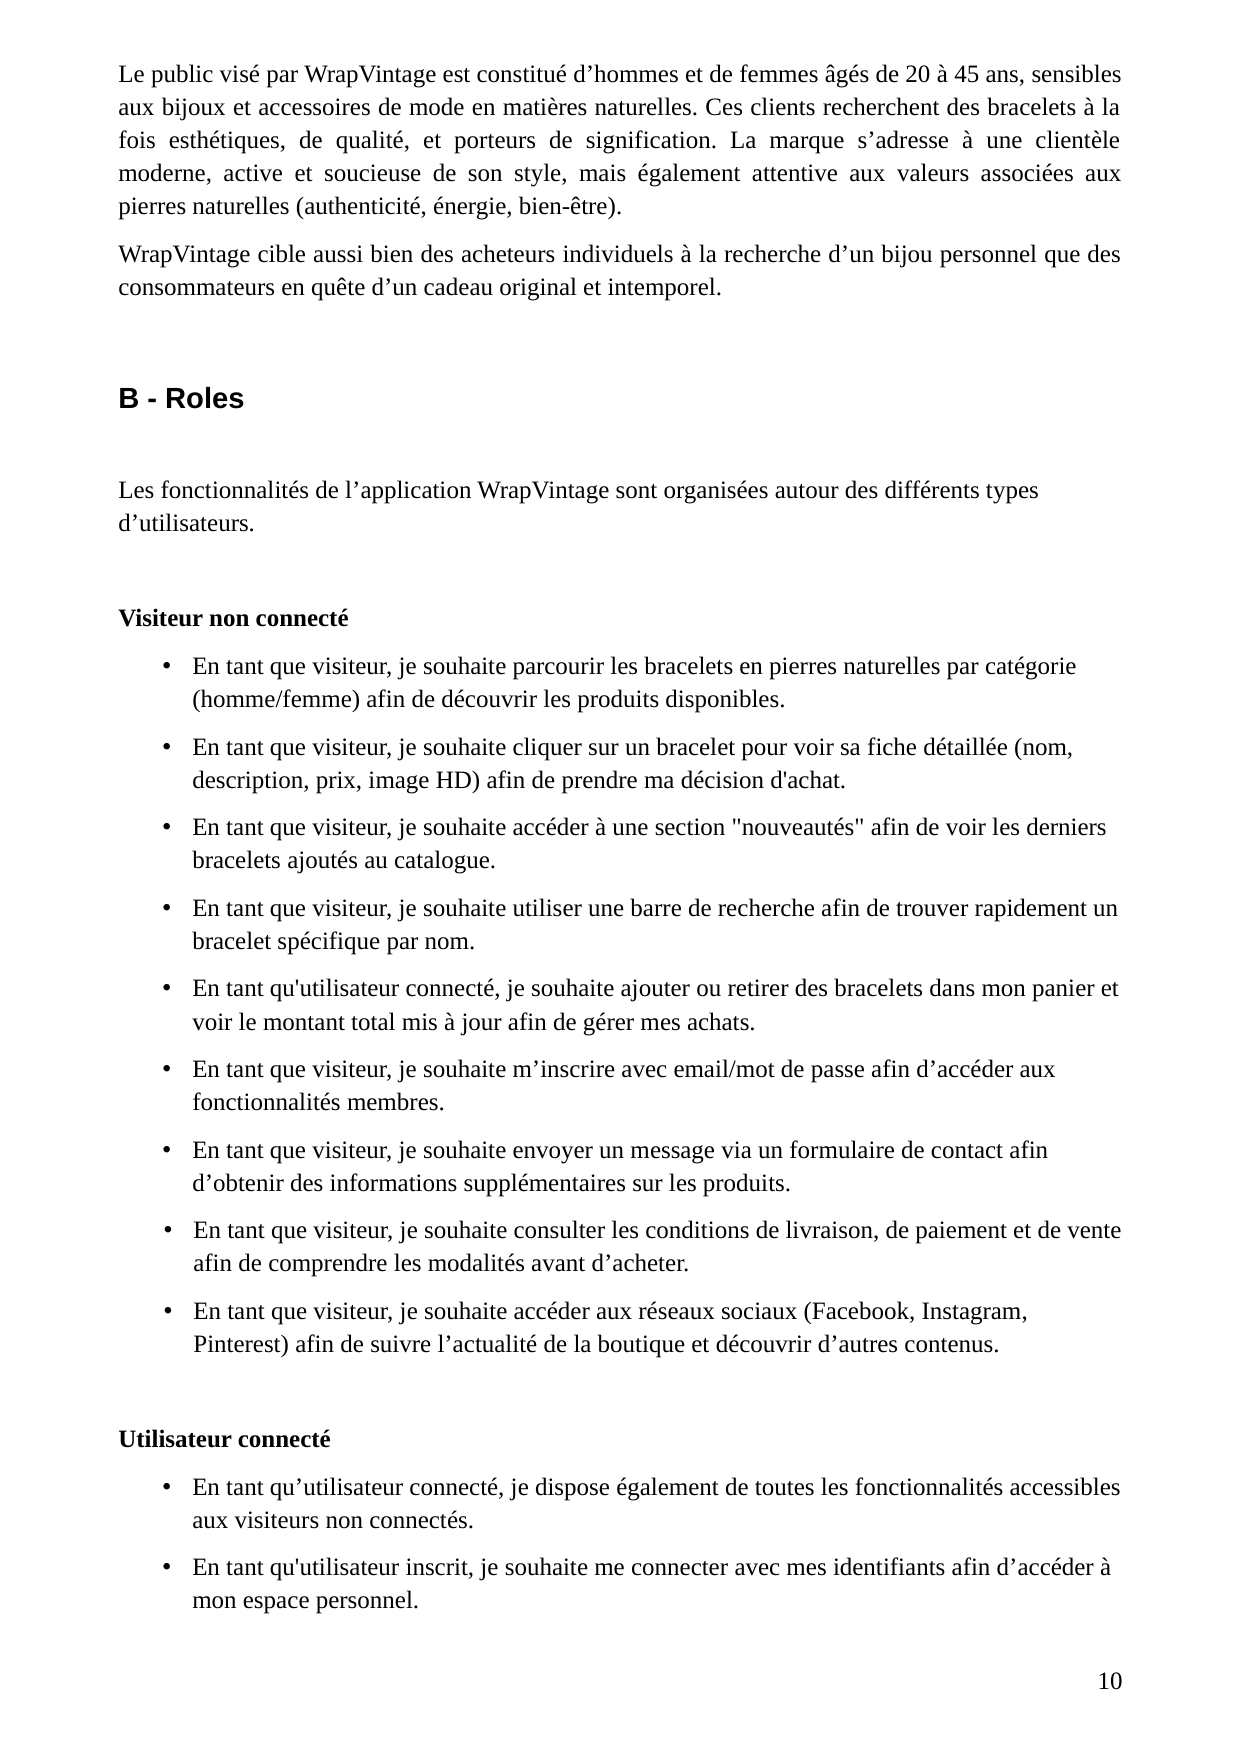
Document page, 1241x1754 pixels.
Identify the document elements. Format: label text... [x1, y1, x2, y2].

text Utilisateur connecté [118, 1424, 1122, 1453]
list En tant que visiteur, je souhaite accéder à une section "nouveautés" afin de voir les derniers bracelets ajoutés au catalogue. [162, 812, 1122, 874]
text Le public visé par WrapVintage est constitué d’hommes et de femmes âgés de 20 à 45 ans, sensibles aux bijoux et accessoires de mode en matières naturelles. Ces clients recherchent des bracelets à la fois esthétiques, de qualité, et porteurs de signification. La marque s’adresse à une clientèle moderne, active et soucieuse de son style, mais également attentive aux valeurs associées aux pierres naturelles (authenticité, énergie, bien-être). [118, 59, 1122, 220]
list En tant qu'utilisateur inscrit, je souhaite me connecter avec mes identifiants afin d’accéder à mon espace personnel. [162, 1552, 1122, 1614]
list En tant que visiteur, je souhaite envoyer un message via un formulaire de contact afin d’obtenir des informations supplémentaires sur les produits. [162, 1135, 1122, 1197]
list En tant que visiteur, je souhaite utiliser une barre de recherche afin de trouver rapidement un bracelet spécifique par nom. [162, 893, 1122, 955]
list En tant que visiteur, je souhaite parcourir les bracelets en pierres naturelles par catégorie (homme/femme) afin de découvrir les produits disponibles. [162, 651, 1122, 713]
text Les fonctionnalités de l’application WrapVintage sont organisées autour des différents types d’utilisateurs. [118, 475, 1122, 537]
list En tant qu'utilisateur connecté, je souhaite ajouter ou retirer des bracelets dans mon panier et voir le montant total mis à jour afin de gérer mes achats. [162, 973, 1122, 1035]
subtitle B - Roles [118, 382, 1122, 415]
list En tant que visiteur, je souhaite cliquer sur un bracelet pour voir sa fiche détaillée (nom, description, prix, image HD) afin de prendre ma décision d'achat. [162, 732, 1122, 793]
text WrapVintage cible aussi bien des acheteurs individuels à la recherche d’un bijou personnel que des consommateurs en quête d’un cadeau original et intemporel. [118, 239, 1122, 301]
list En tant que visiteur, je souhaite m’inscrire avec email/mot de passe afin d’accéder aux fonctionnalités membres. [162, 1054, 1122, 1116]
list En tant que visiteur, je souhaite accéder aux réseaux sociaux (Facebook, Instagram, Pinterest) afin de suivre l’actualité de la boutique et découvrir d’autres contenus. [164, 1296, 1122, 1358]
list En tant que visiteur, je souhaite consulter les conditions de livraison, de paiement et de vente afin de comprendre les modalités avant d’acheter. [164, 1215, 1122, 1277]
text Visiteur non connecté [118, 603, 1122, 632]
list En tant qu’utilisateur connecté, je dispose également de toutes les fonctionnalités accessibles aux visiteurs non connectés. [162, 1472, 1122, 1534]
